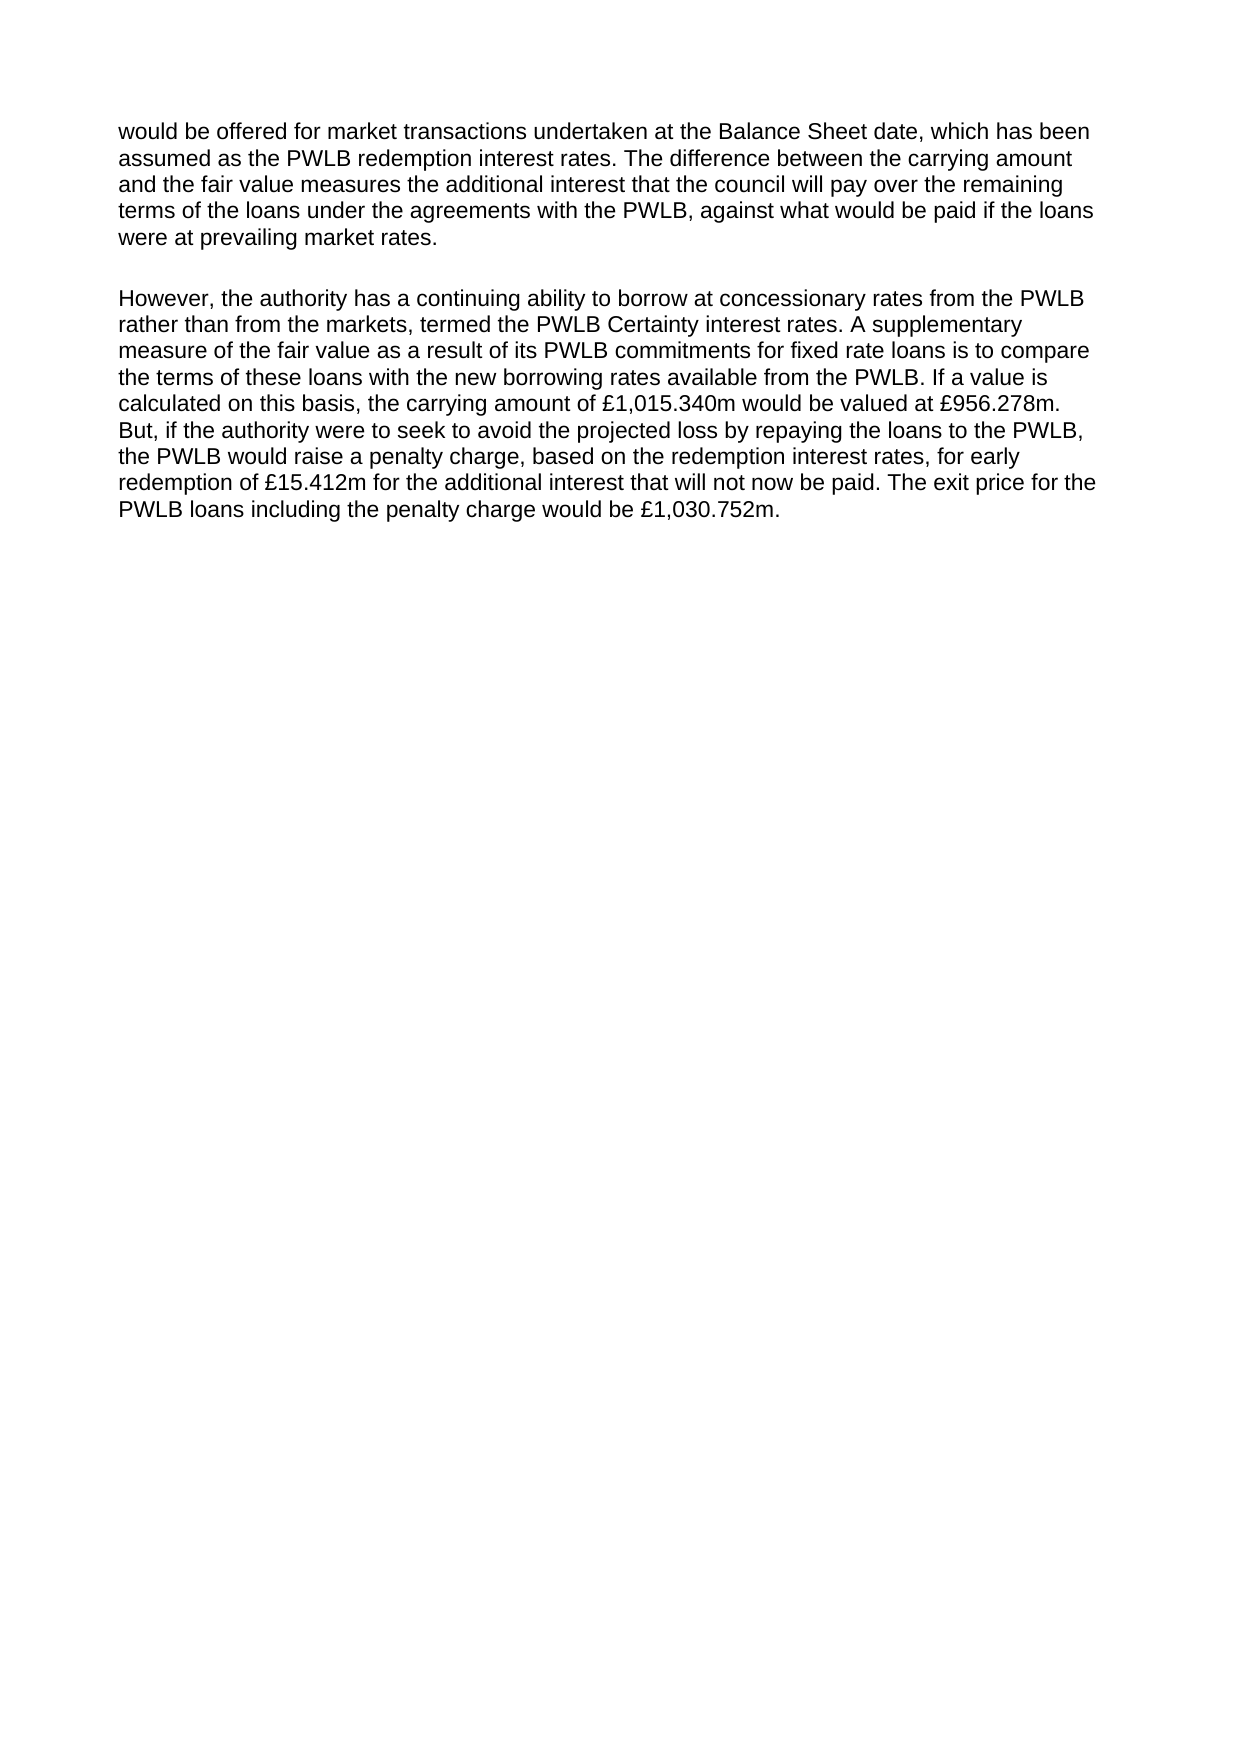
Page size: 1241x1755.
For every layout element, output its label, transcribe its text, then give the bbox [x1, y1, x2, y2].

text However, the authority has a continuing ability to borrow at concessionary rates from the PWLB rather than from the markets, termed the PWLB Certainty interest rates. A supplementary measure of the fair value as a result of its PWLB commitments for fixed rate loans is to compare the terms of these loans with the new borrowing rates available from the PWLB. If a value is calculated on this basis, the carrying amount of £1,015.340m would be valued at £956.278m. But, if the authority were to seek to avoid the projected loss by repaying the loans to the PWLB, the PWLB would raise a penalty charge, based on the redemption interest rates, for early redemption of £15.412m for the additional interest that will not now be paid. The exit price for the PWLB loans including the penalty charge would be £1,030.752m. [118, 285, 1101, 522]
text would be offered for market transactions undertaken at the Balance Sheet date, which has been assumed as the PWLB redemption interest rates. The difference between the carrying amount and the fair value measures the additional interest that the council will pay over the remaining terms of the loans under the agreements with the PWLB, against what would be paid if the loans were at prevailing market rates. [118, 118, 1101, 250]
